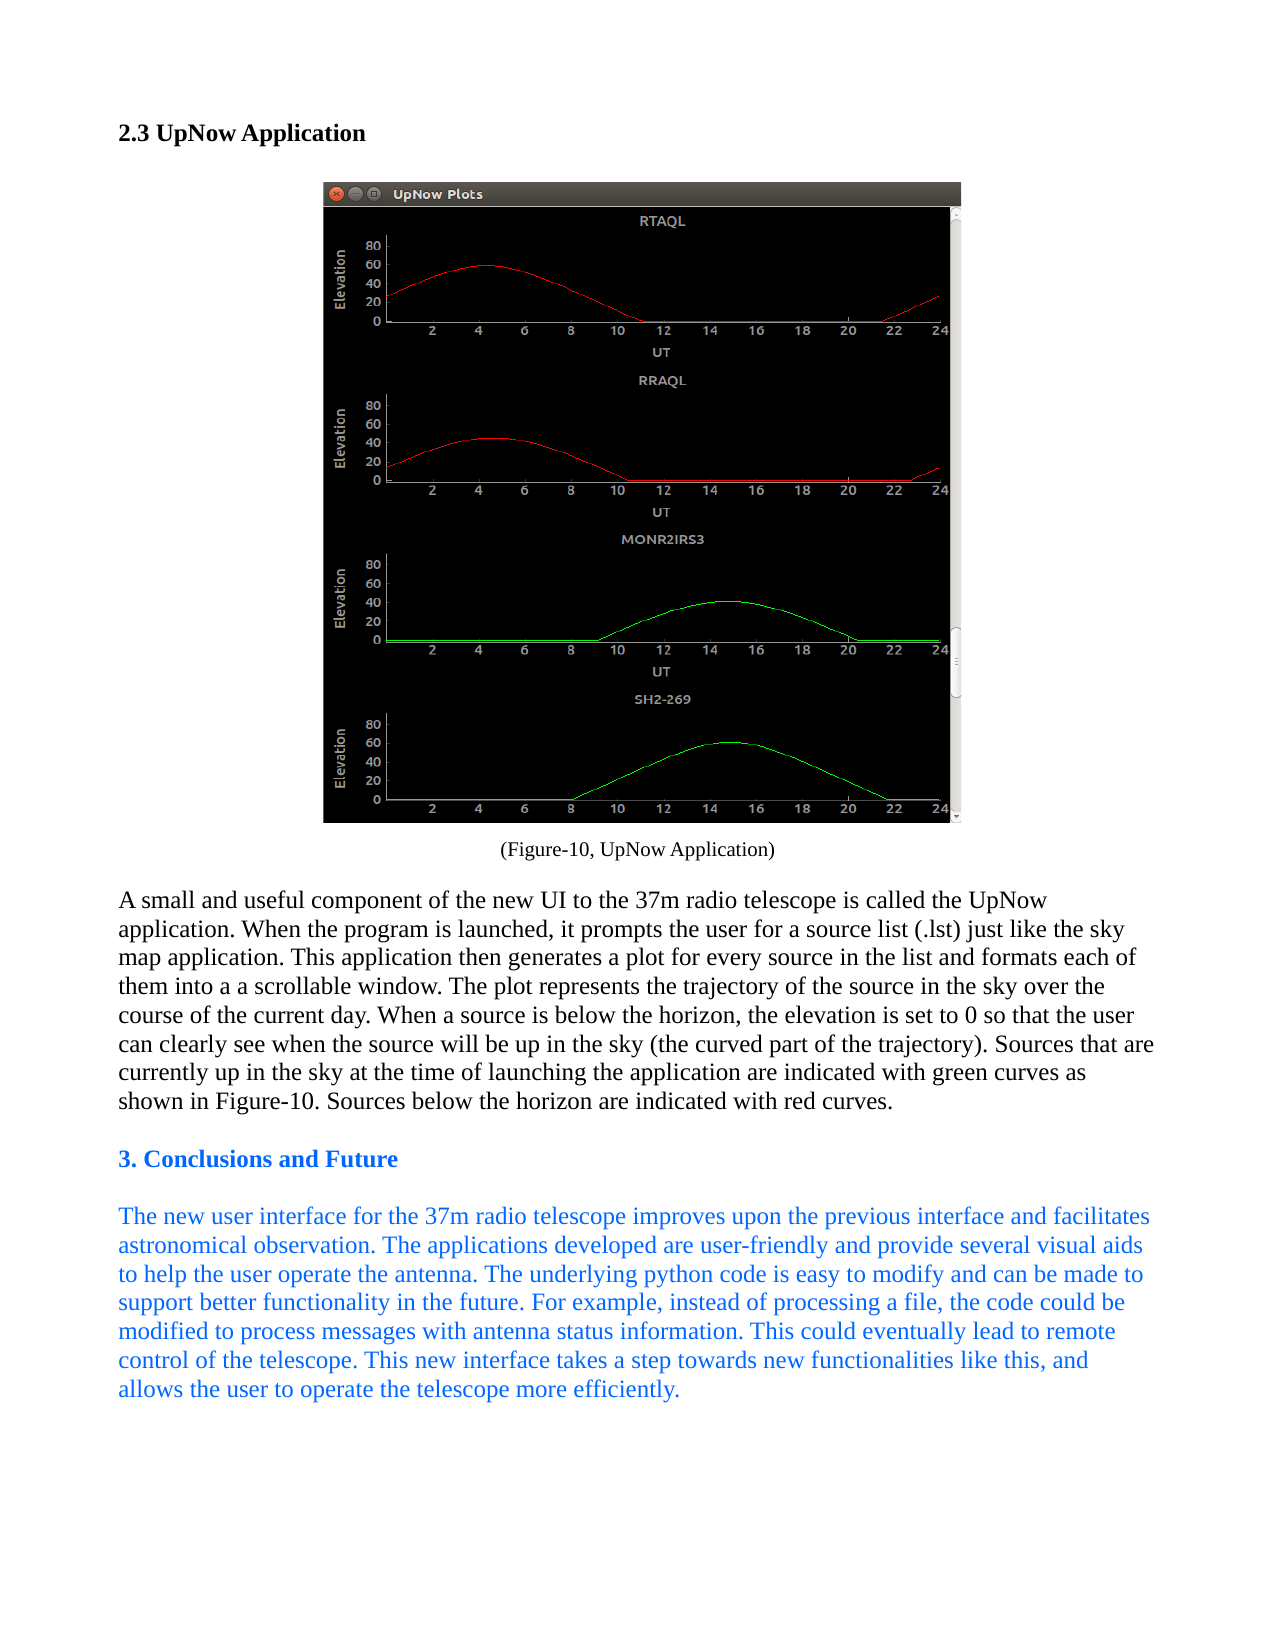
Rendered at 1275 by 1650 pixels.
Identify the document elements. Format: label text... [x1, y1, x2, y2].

text (Figure-10, UpNow Application) [118, 837, 1157, 861]
text 3. Conclusions and Future [118, 1144, 1157, 1172]
text The new user interface for the 37m radio telescope improves upon the previous interface and facilitates astronomical observation. The applications developed are user-friendly and provide several visual aids to help the user operate the antenna. The underlying python code is easy to modify and can be made to support better functionality in the future. For example, instead of processing a file, the code could be modified to process messages with antenna status information. This could eventually lead to remote control of the telescope. This new interface takes a step towards new functionalities like this, and allows the user to operate the telescope more efficiently. [118, 1201, 1157, 1402]
picture [323, 182, 962, 823]
text A small and useful component of the new UI to the 37m radio telescope is called the UpNow application. When the program is launched, it prompts the user for a source list (.lst) just like the sky map application. This application then generates a plot for every source in the list and formats each of them into a a scrollable window. The plot represents the trajectory of the source in the sky over the course of the current day. When a source is below the horizon, the elevation is set to 0 so that the user can clearly see when the source will be up in the sky (the curved part of the trajectory). Sources that are currently up in the sky at the time of launching the application are indicated with green curves as shown in Figure-10. Sources below the horizon are indicated with red curves. [118, 885, 1157, 1115]
text 2.3 UpNow Application [118, 118, 1157, 147]
